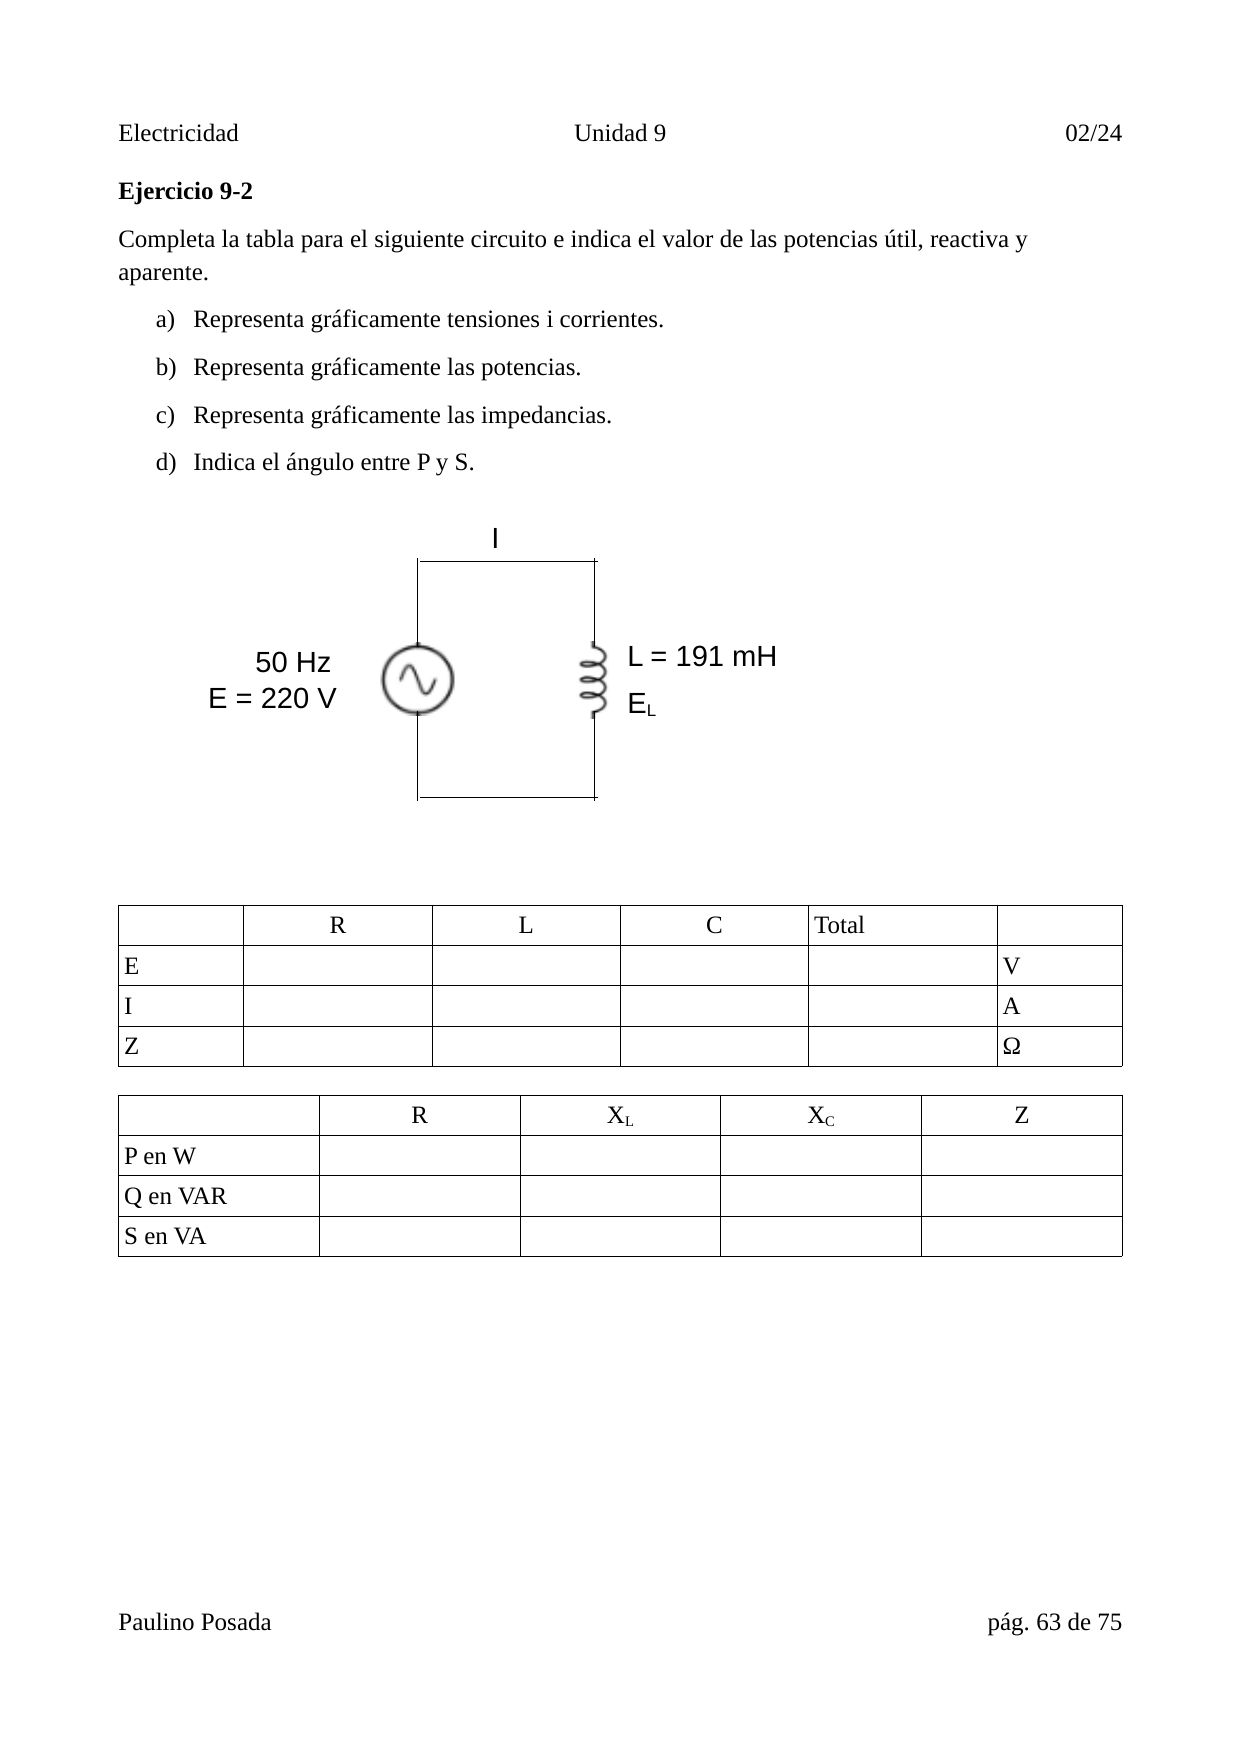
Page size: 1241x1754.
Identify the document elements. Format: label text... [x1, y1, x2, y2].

table_cell [721, 1176, 921, 1216]
table_cell Ω [998, 1027, 1122, 1066]
table_cell [922, 1176, 1122, 1216]
table_cell [809, 946, 997, 985]
table_header Z [922, 1096, 1122, 1135]
table_cell I [119, 986, 243, 1026]
picture [572, 641, 610, 719]
table_header L [433, 906, 620, 945]
table_cell A [998, 986, 1122, 1026]
table_cell [244, 946, 432, 985]
table_cell [721, 1136, 921, 1175]
table_cell [521, 1136, 720, 1175]
table_cell [433, 946, 620, 985]
table_cell [809, 1027, 997, 1066]
table_header [998, 906, 1122, 945]
text Ejercicio 9-2 [118, 176, 1122, 205]
table_cell E [119, 946, 243, 985]
table_header R [244, 906, 432, 945]
table_cell [922, 1136, 1122, 1175]
table_cell [621, 986, 808, 1026]
table_header [119, 1096, 319, 1135]
table_header XL [521, 1096, 720, 1135]
table_cell [521, 1176, 720, 1216]
list Representa gráficamente tensiones i corrientes. [156, 304, 1122, 333]
list Representa gráficamente las impedancias. [156, 400, 1122, 428]
table_cell [809, 986, 997, 1026]
text Completa la tabla para el siguiente circuito e indica el valor de las potencias útil, reactiva y aparente. [118, 224, 1122, 286]
table_header C [621, 906, 808, 945]
table_cell Q en VAR [119, 1176, 319, 1216]
table_cell [320, 1217, 520, 1256]
table_cell [320, 1136, 520, 1175]
table_cell [320, 1176, 520, 1216]
table_cell V [998, 946, 1122, 985]
table_cell [922, 1217, 1122, 1256]
table_cell [244, 1027, 432, 1066]
table_cell Z [119, 1027, 243, 1066]
table_cell [721, 1217, 921, 1256]
table_cell [433, 1027, 620, 1066]
table_cell [621, 946, 808, 985]
table_header R [320, 1096, 520, 1135]
picture [379, 642, 457, 716]
table_header Total [809, 906, 997, 945]
table_header XC [721, 1096, 921, 1135]
table_cell P en W [119, 1136, 319, 1175]
table_cell [244, 986, 432, 1026]
table_cell [621, 1027, 808, 1066]
table_header [119, 906, 243, 945]
table_cell S en VA [119, 1217, 319, 1256]
list Representa gráficamente las potencias. [156, 352, 1122, 381]
list Indica el ángulo entre P y S. [156, 447, 1122, 476]
table_cell [433, 986, 620, 1026]
table_cell [521, 1217, 720, 1256]
